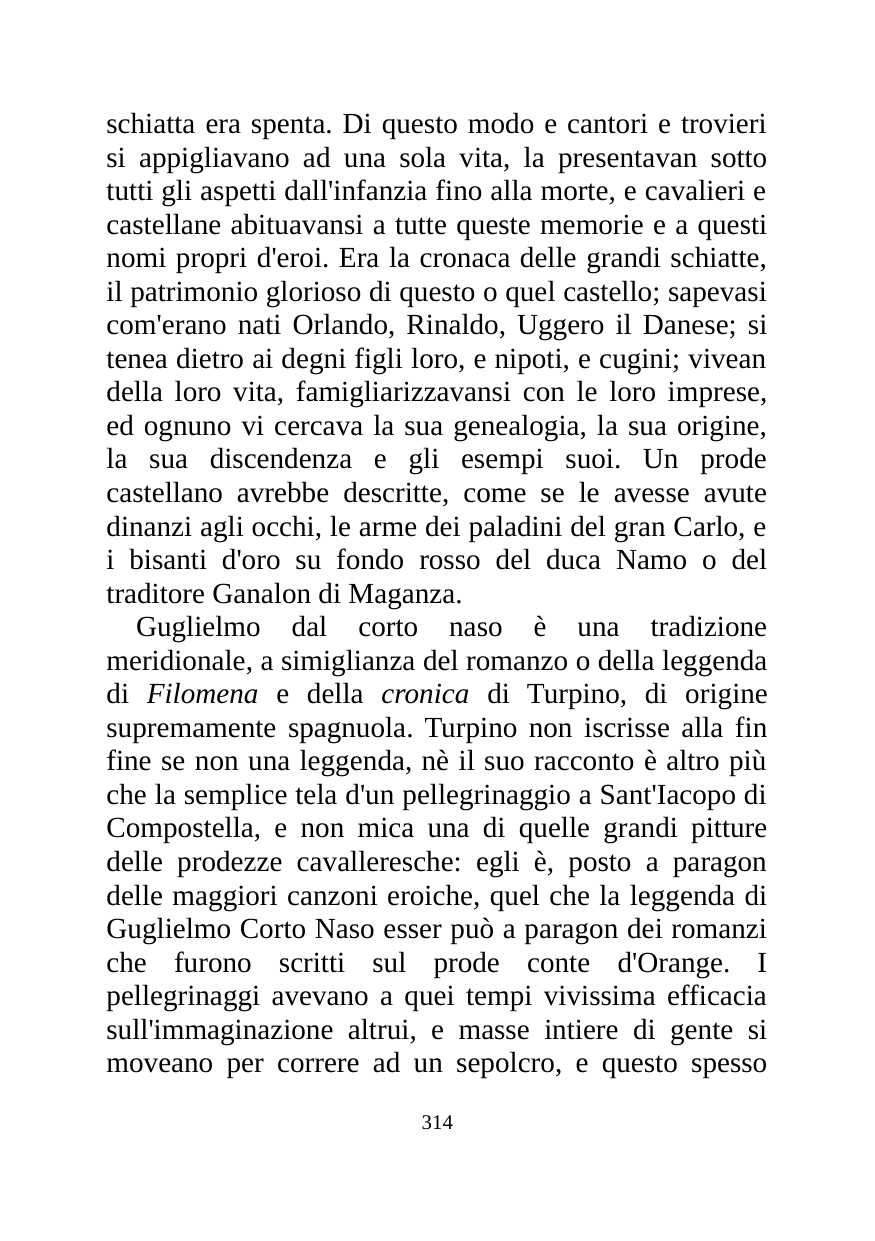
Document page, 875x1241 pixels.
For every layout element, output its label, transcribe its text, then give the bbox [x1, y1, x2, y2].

text schiatta era spenta. Di questo modo e cantori e trovieri si appigliavano ad una sola vita, la presentavan sotto tutti gli aspetti dall'infanzia fino alla morte, e cavalieri e castellane abituavansi a tutte queste memorie e a questi nomi propri d'eroi. Era la cronaca delle grandi schiatte, il patrimonio glorioso di questo o quel castello; sapevasi com'erano nati Orlando, Rinaldo, Uggero il Danese; si tenea dietro ai degni figli loro, e nipoti, e cugini; vivean della loro vita, famigliarizzavansi con le loro imprese, ed ognuno vi cercava la sua genealogia, la sua origine, la sua discendenza e gli esempi suoi. Un prode castellano avrebbe descritte, come se le avesse avute dinanzi agli occhi, le arme dei paladini del gran Carlo, e i bisanti d'oro su fondo rosso del duca Namo o del traditore Ganalon di Maganza. [106, 106, 768, 609]
text Guglielmo dal corto naso è una tradizione meridionale, a simiglianza del romanzo o della leggenda di Filomena e della cronica di Turpino, di origine supremamente spagnuola. Turpino non iscrisse alla fin fine se non una leggenda, nè il suo racconto è altro più che la semplice tela d'un pellegrinaggio a Sant'Iacopo di Compostella, e non mica una di quelle grandi pitture delle prodezze cavalleresche: egli è, posto a paragon delle maggiori canzoni eroiche, quel che la leggenda di Guglielmo Corto Naso esser può a paragon dei romanzi che furono scritti sul prode conte d'Orange. I pellegrinaggi avevano a quei tempi vivissima efficacia sull'immaginazione altrui, e masse intiere di gente si moveano per correre ad un sepolcro, e questo spesso [106, 609, 768, 1079]
